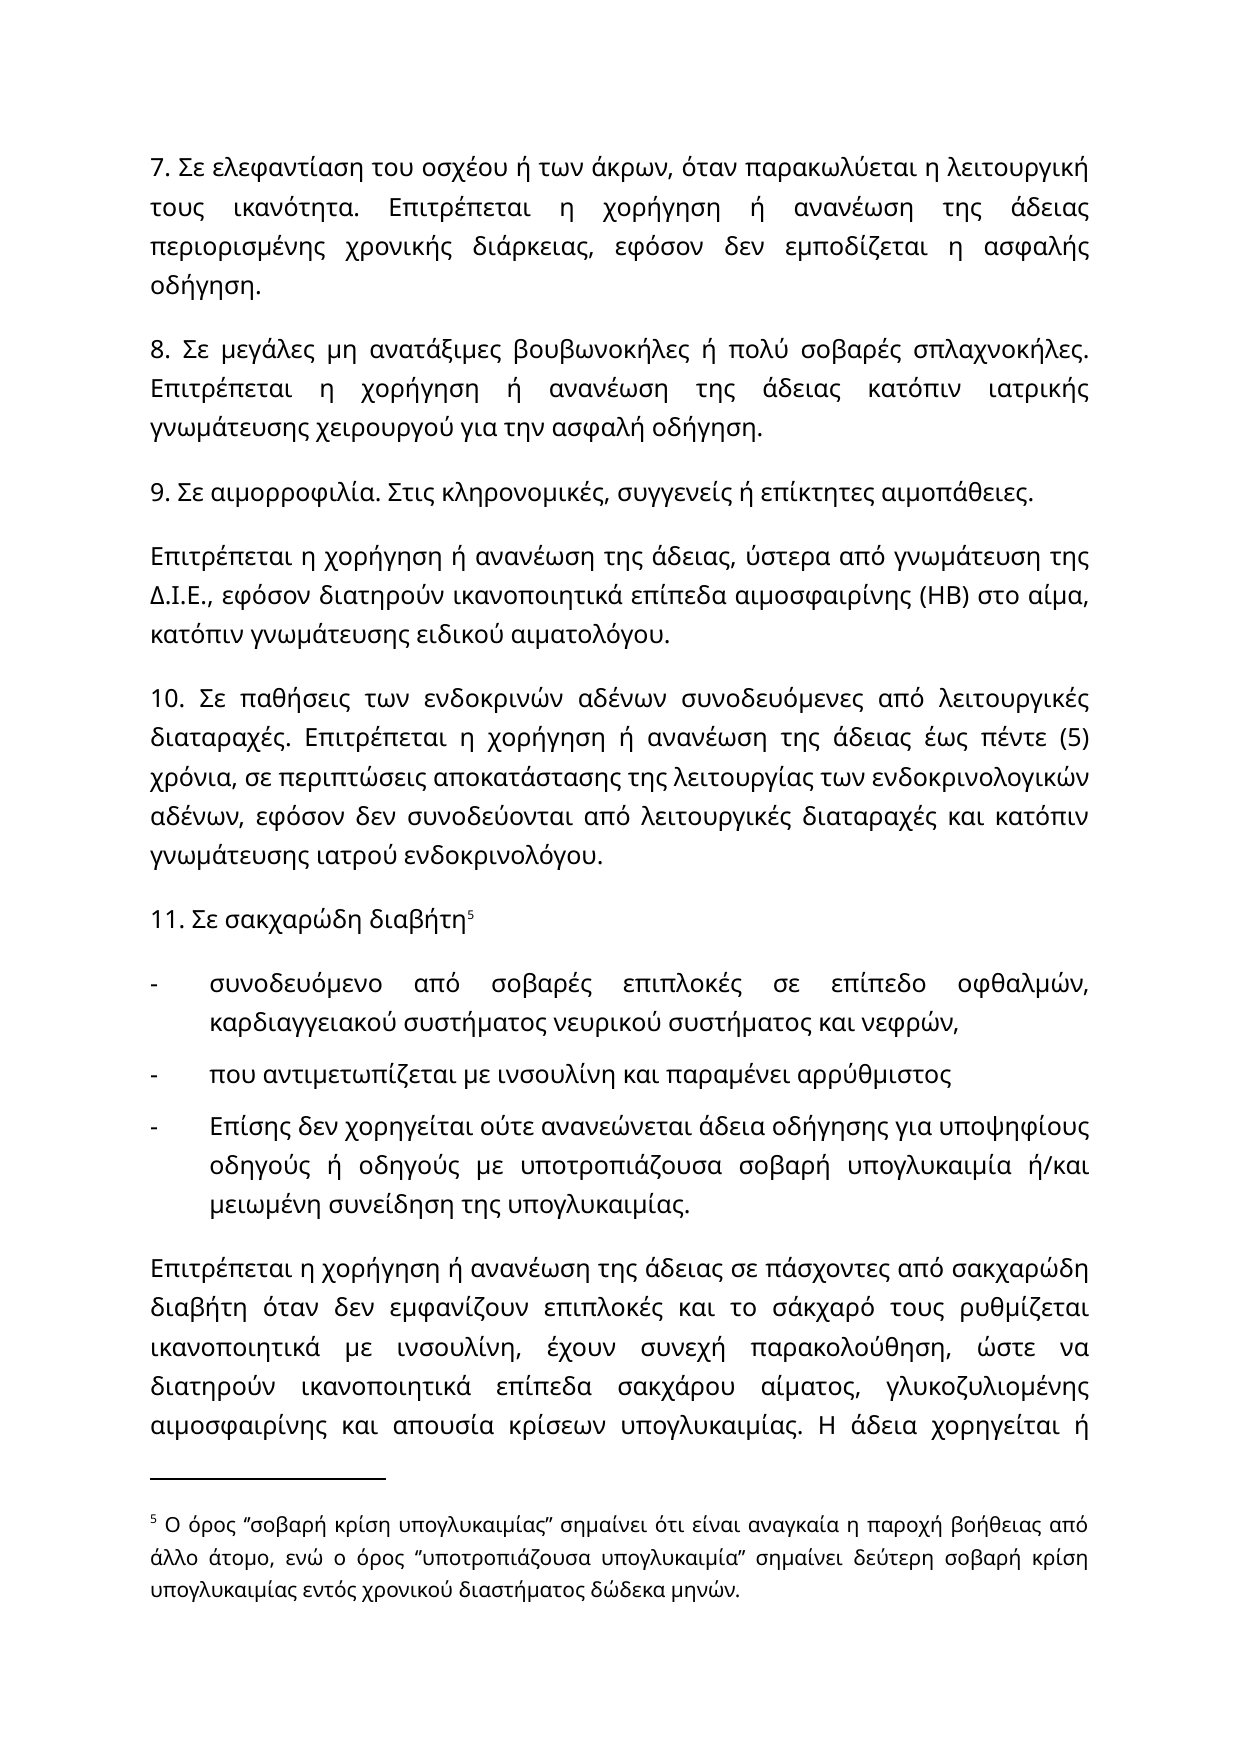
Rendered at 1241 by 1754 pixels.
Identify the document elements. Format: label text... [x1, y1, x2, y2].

text 10. Σε παθήσεις των ενδοκρινών αδένων συνοδευόμενες από λειτουργικές διαταραχές. Επιτρέπεται η χορήγηση ή ανανέωση της άδειας έως πέντε (5) χρόνια, σε περιπτώσεις αποκατάστασης της λειτουργίας των ενδοκρινολογικών αδένων, εφόσον δεν συνοδεύονται από λειτουργικές διαταραχές και κατόπιν γνωμάτευσης ιατρού ενδοκρινολόγου. [150, 681, 1090, 872]
list - Επίσης δεν χορηγείται ούτε ανανεώνεται άδεια οδήγησης για υποψηφίους οδηγούς ή οδηγούς με υποτροπιάζουσα σοβαρή υπογλυκαιμία ή/και μειωμένη συνείδηση της υπογλυκαιμίας. [150, 1108, 1090, 1221]
text Επιτρέπεται η χορήγηση ή ανανέωση της άδειας, ύστερα από γνωμάτευση της Δ.Ι.Ε., εφόσον διατηρούν ικανοποιητικά επίπεδα αιμοσφαιρίνης (ΗΒ) στο αίμα, κατόπιν γνωμάτευσης ειδικού αιματολόγου. [150, 538, 1090, 651]
text 9. Σε αιμορροφιλία. Στις κληρονομικές, συγγενείς ή επίκτητες αιμοπάθειες. [150, 474, 1090, 508]
text 7. Σε ελεφαντίαση του οσχέου ή των άκρων, όταν παρακωλύεται η λειτουργική τους ικανότητα. Επιτρέπεται η χορήγηση ή ανανέωση της άδειας περιορισμένης χρονικής διάρκειας, εφόσον δεν εμποδίζεται η ασφαλής οδήγηση. [150, 150, 1090, 302]
list - συνοδευόμενο από σοβαρές επιπλοκές σε επίπεδο οφθαλμών, καρδιαγγειακού συστήματος νευρικού συστήματος και νεφρών, [150, 966, 1090, 1039]
text 8. Σε μεγάλες μη ανατάξιμες βουβωνοκήλες ή πολύ σοβαρές σπλαχνοκήλες. Επιτρέπεται η χορήγηση ή ανανέωση της άδειας κατόπιν ιατρικής γνωμάτευσης χειρουργού για την ασφαλή οδήγηση. [150, 332, 1090, 444]
text Επιτρέπεται η χορήγηση ή ανανέωση της άδειας σε πάσχοντες από σακχαρώδη διαβήτη όταν δεν εμφανίζουν επιπλοκές και το σάκχαρό τους ρυθμίζεται ικανοποιητικά με ινσουλίνη, έχουν συνεχή παρακολούθηση, ώστε να διατηρούν ικανοποιητικά επίπεδα σακχάρου αίματος, γλυκοζυλιομένης αιμοσφαιρίνης και απουσία κρίσεων υπογλυκαιμίας. Η άδεια χορηγείται ή [150, 1251, 1090, 1442]
text Ο όρος ‘’σοβαρή κρίση υπογλυκαιμίας’’ σημαίνει ότι είναι αναγκαία η παροχή βοήθειας από άλλο άτομο, ενώ ο όρος ‘’υποτροπιάζουσα υπογλυκαιμία’’ σημαίνει δεύτερη σοβαρή κρίση υπογλυκαιμίας εντός χρονικού διαστήματος δώδεκα μηνών. [150, 1510, 1090, 1604]
list - που αντιμετωπίζεται με ινσουλίνη και παραμένει αρρύθμιστος [150, 1057, 1090, 1091]
text 11. Σε σακχαρώδη διαβήτη [150, 902, 1090, 936]
